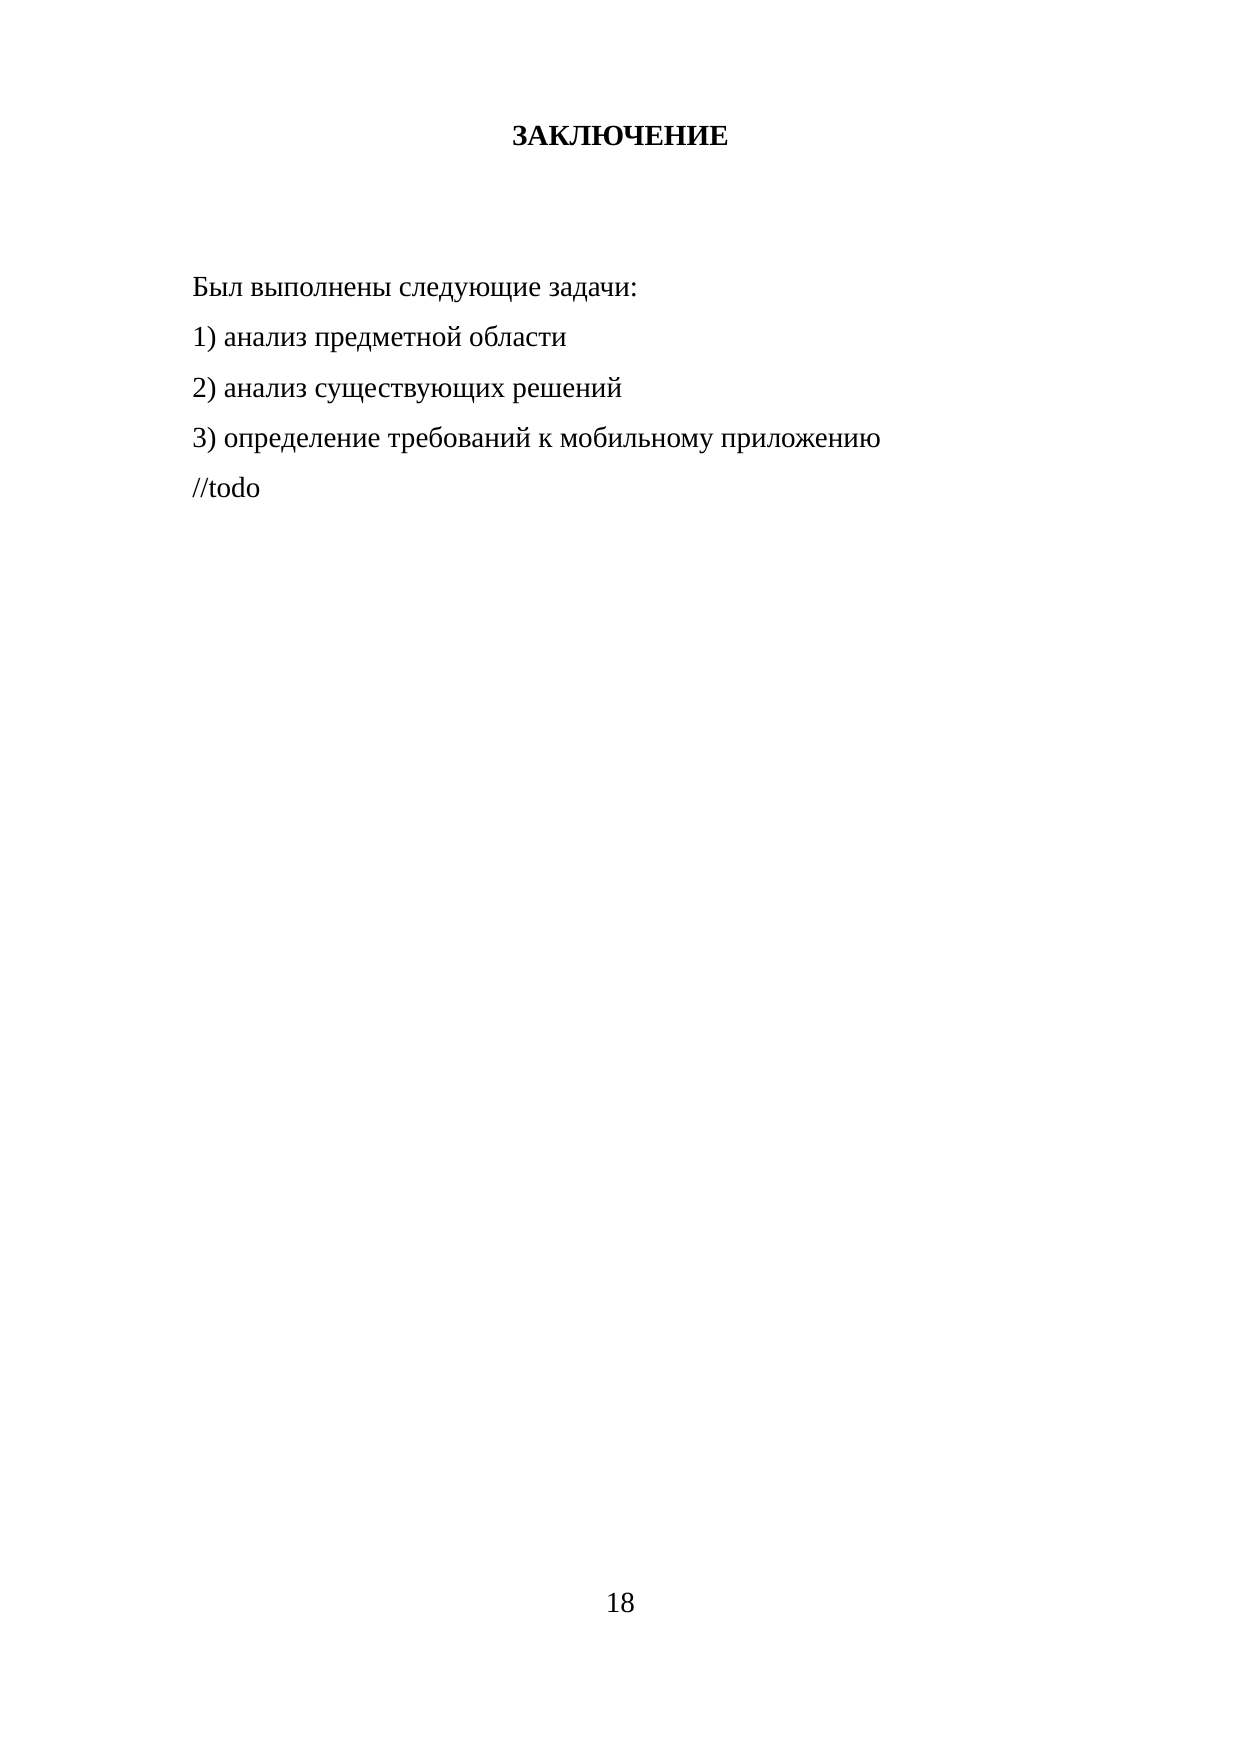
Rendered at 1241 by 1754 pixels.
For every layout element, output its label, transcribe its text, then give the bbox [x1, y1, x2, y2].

text //todo [118, 470, 1122, 504]
subtitle ЗАКЛЮЧЕНИЕ [118, 118, 1122, 152]
text 3) определение требований к мобильному приложению [118, 420, 1122, 453]
text Был выполнены следующие задачи: [118, 269, 1122, 303]
text 2) анализ существующих решений [118, 370, 1122, 403]
text 1) анализ предметной области [118, 319, 1122, 353]
